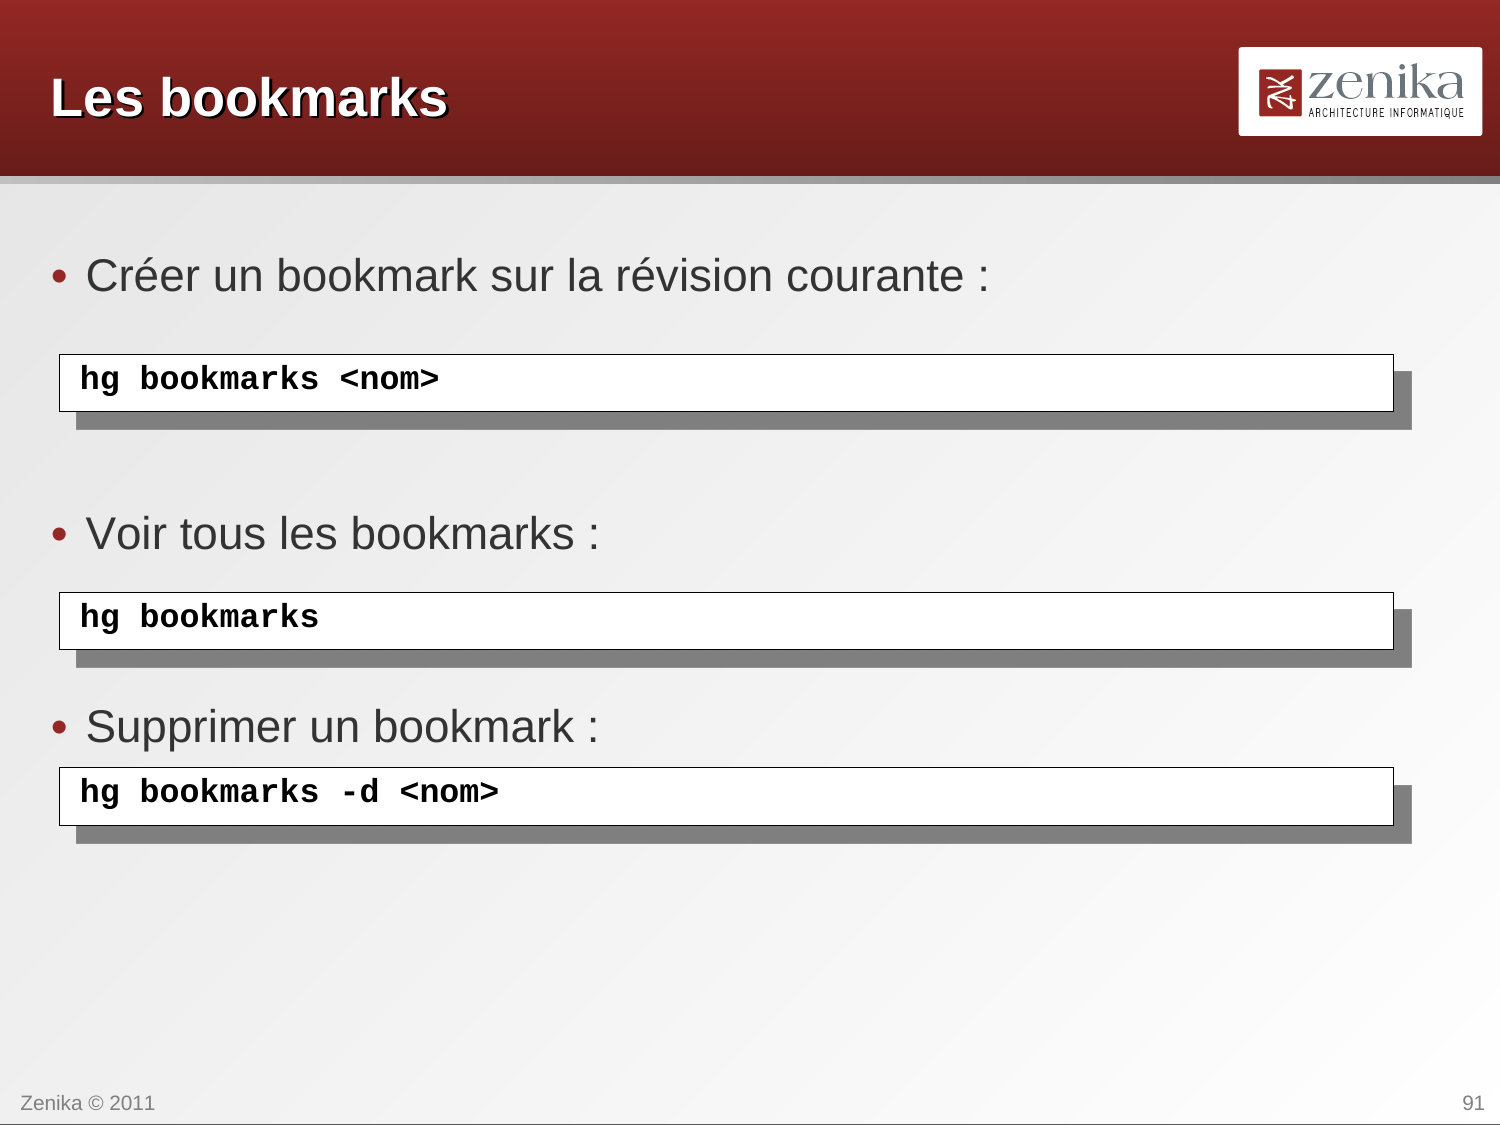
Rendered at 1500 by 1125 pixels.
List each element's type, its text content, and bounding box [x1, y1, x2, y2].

text_box hg bookmarks <nom> [59, 354, 1394, 412]
picture [1257, 58, 1464, 125]
title Les bookmarks [50, 22, 1206, 172]
text_box hg bookmarks -d <nom> [59, 767, 1394, 826]
text_box hg bookmarks [59, 592, 1394, 650]
list Créer un bookmark sur la révision courante : Voir tous les bookmarks : Supprimer un bookmark : [50, 249, 1435, 1064]
